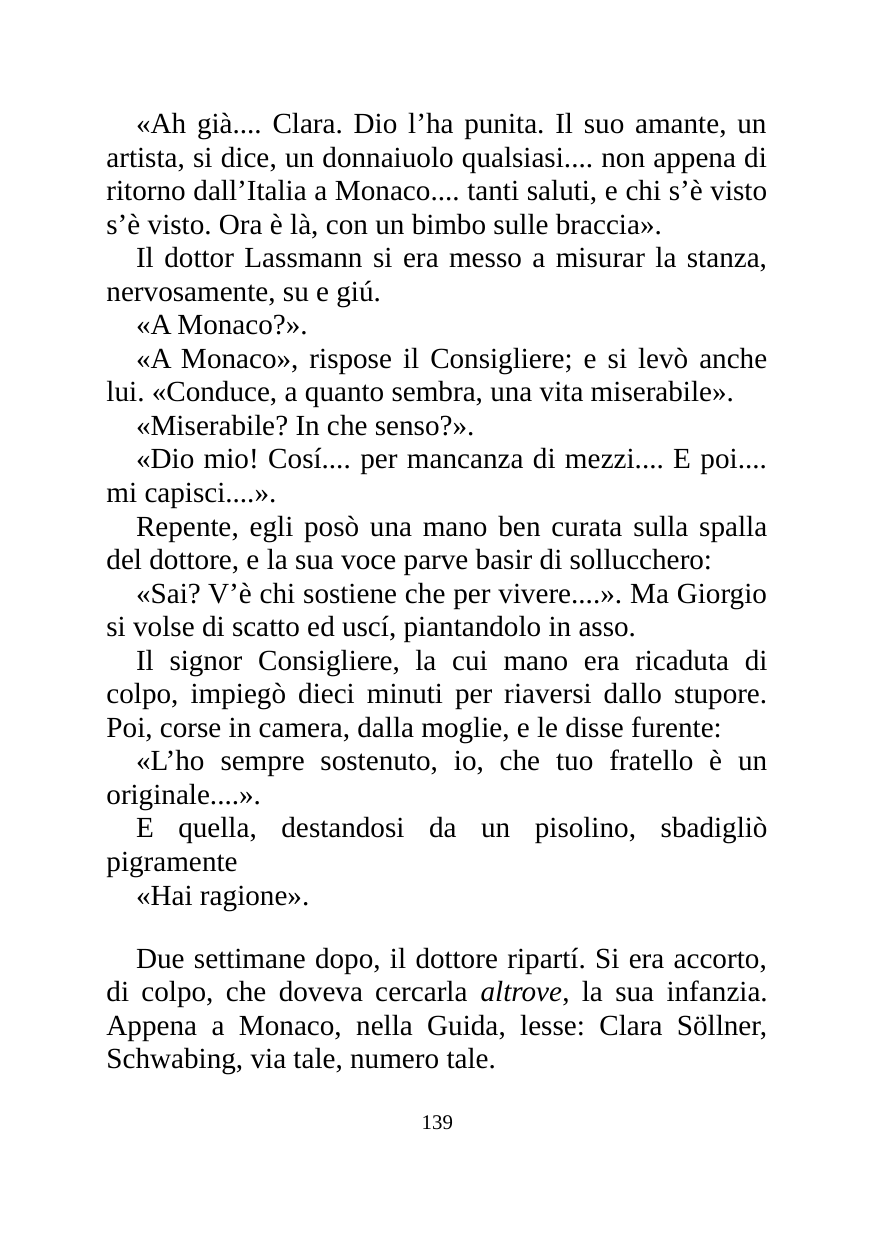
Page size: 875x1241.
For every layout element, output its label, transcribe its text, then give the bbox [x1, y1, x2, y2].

text «Miserabile? In che senso?». [106, 408, 768, 442]
text «A Monaco», rispose il Consigliere; e si levò anche lui. «Conduce, a quanto sembra, una vita miserabile». [106, 341, 768, 408]
text Repente, egli posò una mano ben curata sulla spalla del dottore, e la sua voce parve basir di sollucchero: [106, 509, 768, 576]
text «A Monaco?». [106, 307, 768, 341]
text Il signor Consigliere, la cui mano era ricaduta di colpo, impiegò dieci minuti per riaversi dallo stupore. Poi, corse in camera, dalla moglie, e le disse furente: [106, 643, 768, 743]
text Il dottor Lassmann si era messo a misurar la stanza, nervosamente, su e giú. [106, 240, 768, 307]
text Due settimane dopo, il dottore ripartí. Si era accorto, di colpo, che doveva cercarla altrove, la sua infanzia. Appena a Monaco, nella Guida, lesse: Clara Söllner, Schwabing, via tale, numero tale. [106, 941, 768, 1075]
text «L’ho sempre sostenuto, io, che tuo fratello è un originale....». [106, 743, 768, 811]
text «Ah già.... Clara. Dio l’ha punita. Il suo amante, un artista, si dice, un donnaiuolo qualsiasi.... non appena di ritorno dall’Italia a Monaco.... tanti saluti, e chi s’è visto s’è visto. Ora è là, con un bimbo sulle braccia». [106, 106, 768, 240]
text «Dio mio! Cosí.... per mancanza di mezzi.... E poi.... mi capisci....». [106, 442, 768, 509]
text «Hai ragione». [106, 878, 768, 911]
text E quella, destandosi da un pisolino, sbadigliò pigramente [106, 811, 768, 878]
text «Sai? V’è chi sostiene che per vivere....». Ma Giorgio si volse di scatto ed uscí, piantandolo in asso. [106, 576, 768, 643]
